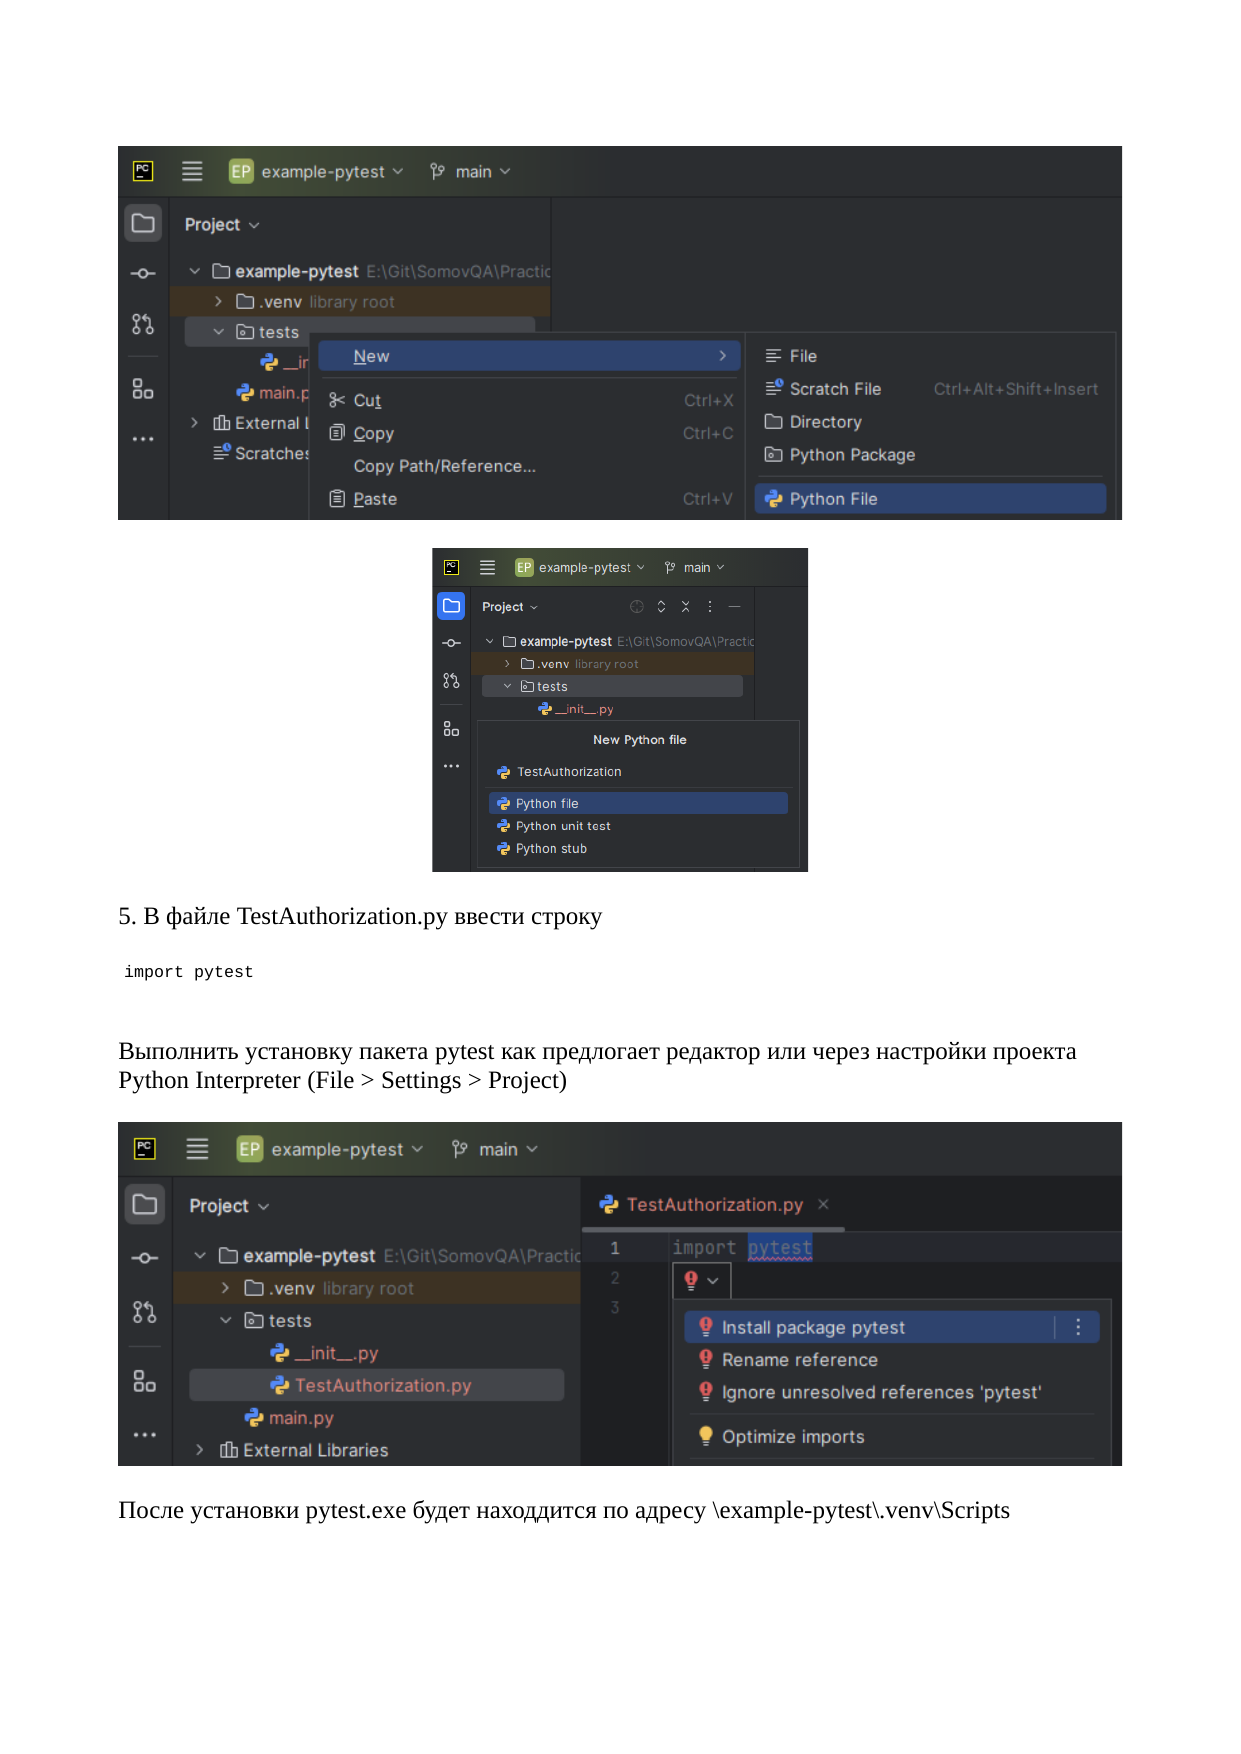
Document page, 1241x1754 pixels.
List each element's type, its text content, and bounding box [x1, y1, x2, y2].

picture [118, 1122, 1123, 1466]
text 5. В файле TestAuthorization.py ввести строку [118, 901, 1122, 929]
picture [118, 146, 1123, 520]
table_header import pytest [118, 958, 1122, 1007]
picture [432, 548, 809, 872]
text После установки pytest.exe будет находдится по адресу \example-pytest\.venv\Scripts [118, 1495, 1122, 1523]
text Выполнить установку пакета pytest как предлогает редактор или через настройки проекта Python Interpreter (File > Settings > Project) [118, 1036, 1122, 1094]
